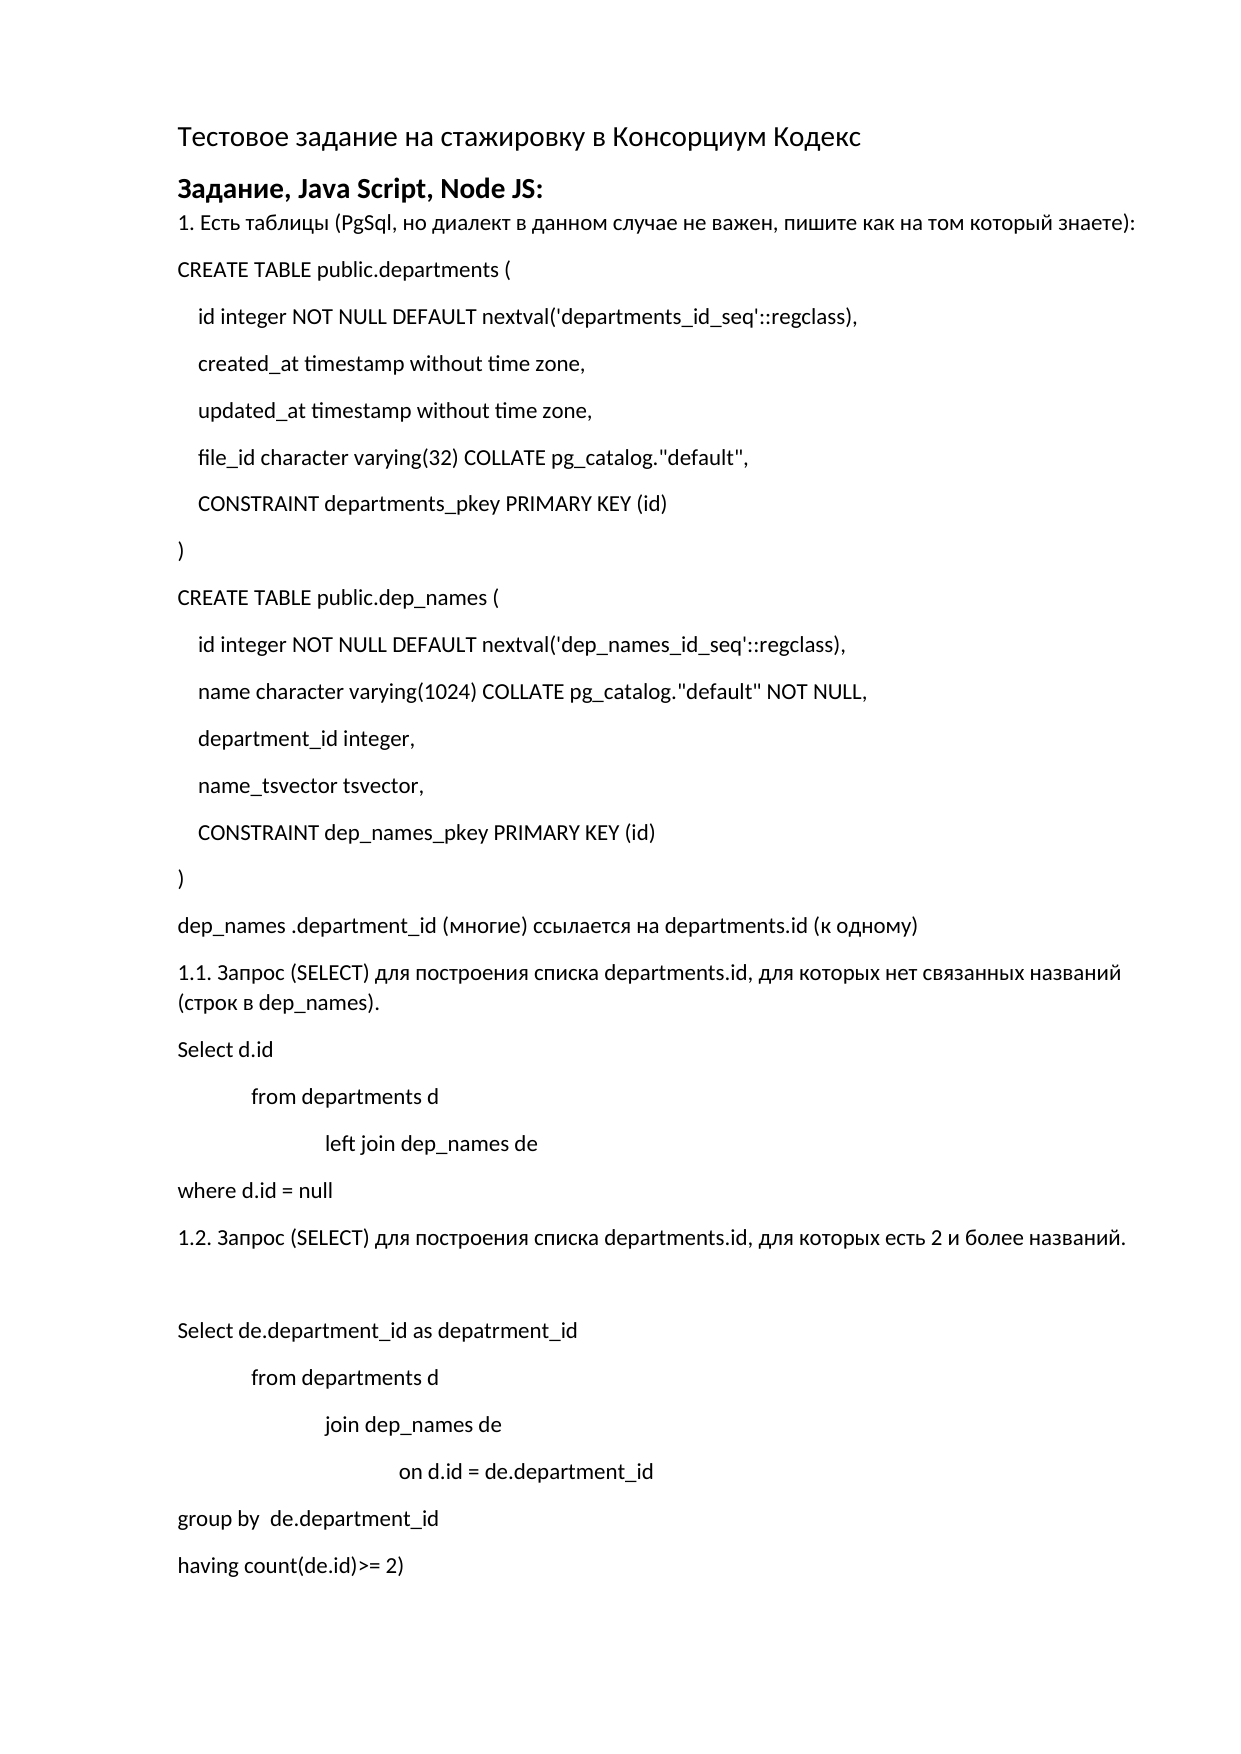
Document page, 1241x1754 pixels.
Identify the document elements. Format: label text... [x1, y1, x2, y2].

text ) [177, 536, 1152, 564]
text Select d.id [177, 1035, 1152, 1063]
text id integer NOT NULL DEFAULT nextval('departments_id_seq'::regclass), [177, 302, 1152, 330]
text Select de.department_id as depatrment_id [177, 1317, 1152, 1344]
text Задание, Java Script, Node JS: 1. Есть таблицы (PgSql, но диалект в данном случае не важен, пишите как на том который знаете): [177, 170, 1152, 236]
text CONSTRAINT dep_names_pkey PRIMARY KEY (id) [177, 818, 1152, 846]
text ) [177, 864, 1152, 892]
text name character varying(1024) COLLATE pg_catalog."default" NOT NULL, [177, 677, 1152, 705]
text group by de.department_id [177, 1504, 1152, 1532]
text join dep_names de [177, 1410, 1152, 1438]
text from departments d [177, 1082, 1152, 1110]
text CREATE TABLE public.dep_names ( [177, 583, 1152, 611]
text 1.1. Запрос (SELECT) для построения списка departments.id, для которых нет связанных названий (строк в dep_names). [177, 958, 1152, 1016]
text 1.2. Запрос (SELECT) для построения списка departments.id, для которых есть 2 и более названий. [177, 1223, 1152, 1251]
text having count(de.id)>= 2) [177, 1551, 1152, 1579]
text Тестовое задание на стажировку в Консорциум Кодекс [177, 118, 1152, 154]
text created_at timestamp without time zone, [177, 349, 1152, 377]
text updated_at timestamp without time zone, [177, 396, 1152, 424]
text name_tsvector tsvector, [177, 771, 1152, 799]
text left join dep_names de [177, 1129, 1152, 1157]
text where d.id = null [177, 1176, 1152, 1204]
text CONSTRAINT departments_pkey PRIMARY KEY (id) [177, 489, 1152, 517]
text CREATE TABLE public.departments ( [177, 255, 1152, 283]
text department_id integer, [177, 724, 1152, 752]
text on d.id = de.department_id [177, 1457, 1152, 1485]
text id integer NOT NULL DEFAULT nextval('dep_names_id_seq'::regclass), [177, 630, 1152, 658]
text dep_names .department_id (многие) ссылается на departments.id (к одному) [177, 911, 1152, 939]
text from departments d [177, 1363, 1152, 1391]
text file_id character varying(32) COLLATE pg_catalog."default", [177, 443, 1152, 471]
